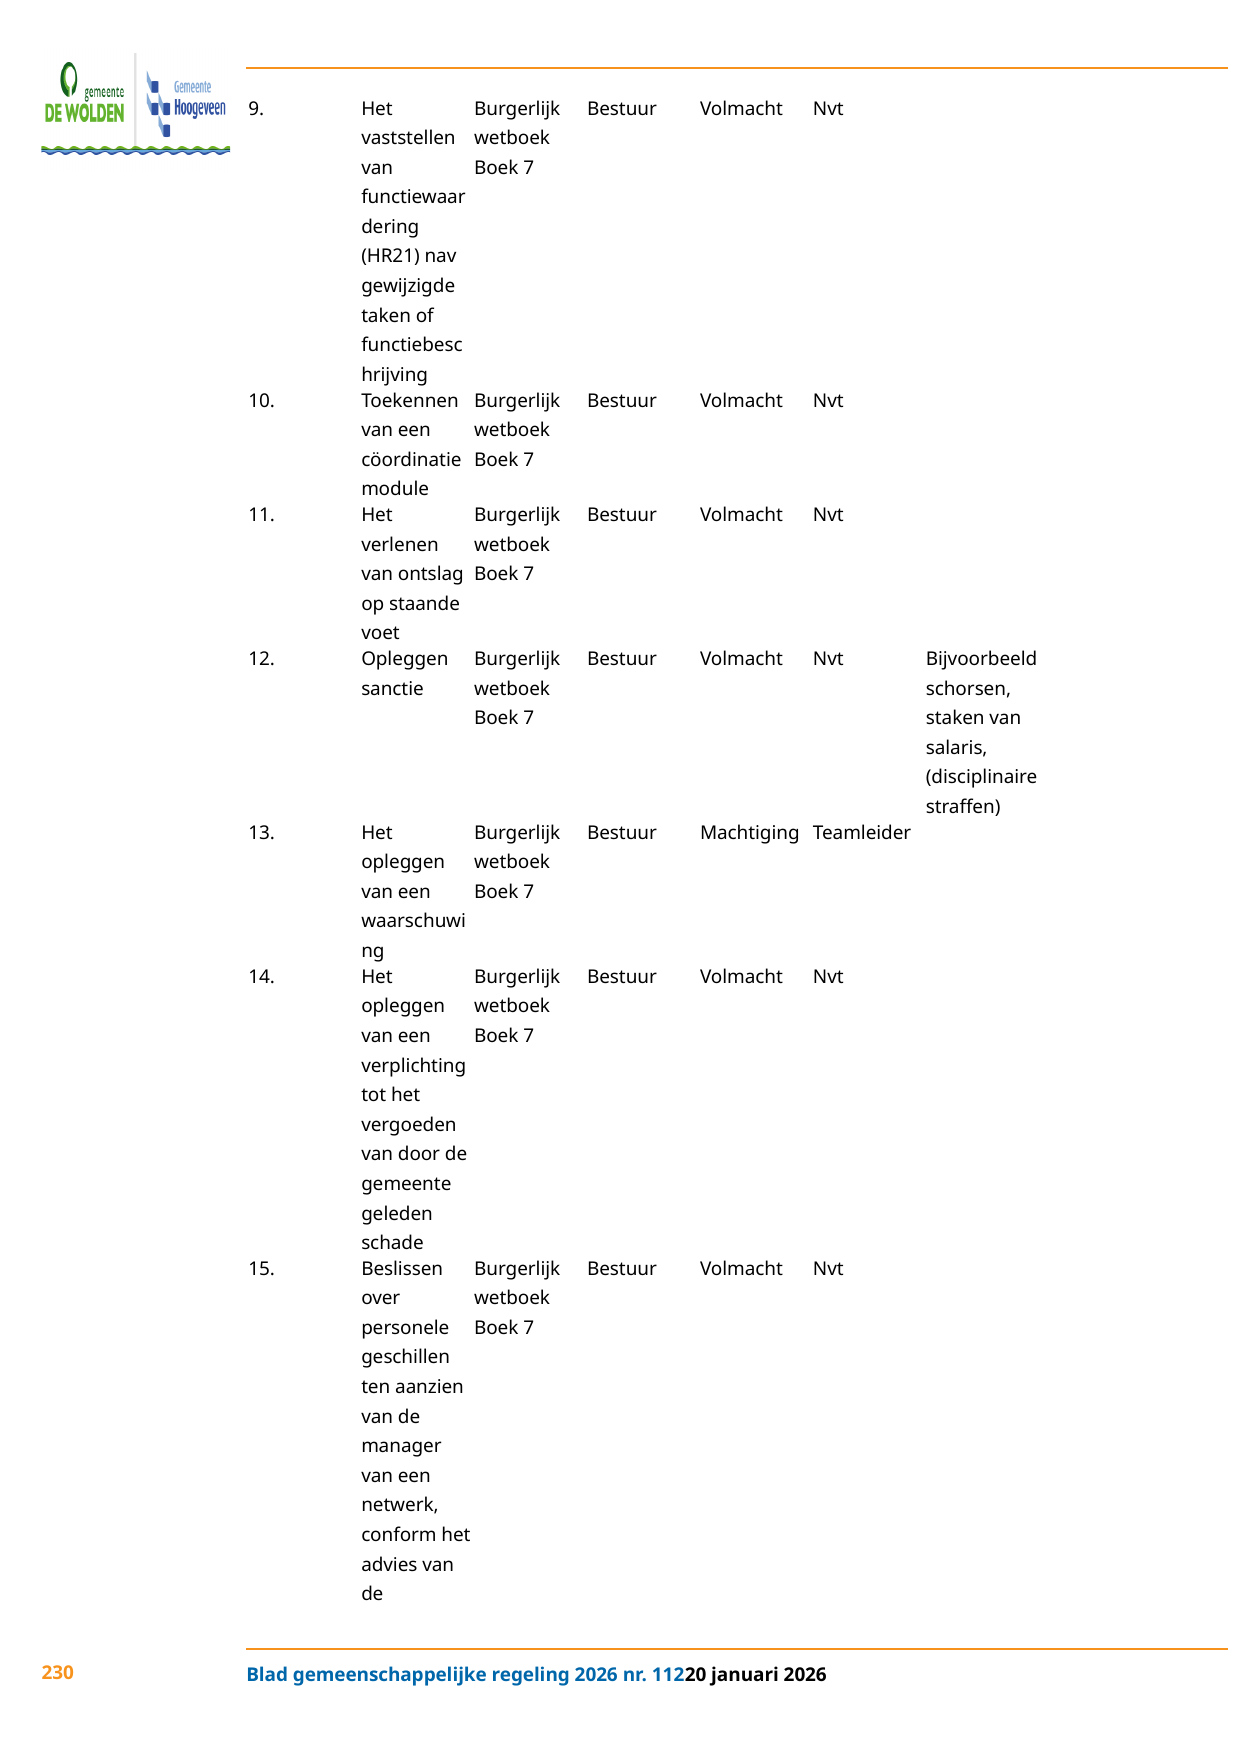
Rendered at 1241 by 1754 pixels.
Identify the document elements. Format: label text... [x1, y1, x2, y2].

table_cell Burgerlijk wetboek Boek 7 [474, 1255, 587, 1606]
table_cell Het verlenen van ontslag op staande voet [361, 501, 474, 645]
table_cell Nvt [813, 645, 926, 819]
table_cell Nvt [813, 95, 926, 387]
table_cell Burgerlijk wetboek Boek 7 [474, 501, 587, 645]
table_cell Bijvoorbeeld schorsen, staken van salaris, (disciplinaire straffen) [926, 645, 1038, 819]
table_cell Teamleider [813, 819, 926, 963]
table_cell Nvt [813, 963, 926, 1255]
table_cell Machtiging [700, 819, 813, 963]
table_cell Bestuur [587, 95, 700, 387]
table_cell Volmacht [700, 645, 813, 819]
table_cell Het opleggen van een waarschuwing [361, 819, 474, 963]
table_cell Nvt [813, 1255, 926, 1606]
table_cell Nvt [813, 387, 926, 501]
table_cell Het opleggen van een verplichting tot het vergoeden van door de gemeente geleden schade [361, 963, 474, 1255]
table_cell [926, 963, 1038, 1255]
table_cell Bestuur [587, 963, 700, 1255]
table_cell Bestuur [587, 645, 700, 819]
table_cell 9. [248, 95, 361, 387]
table_cell Beslissen over personele geschillen ten aanzien van de manager van een netwerk, conform het advies van de [361, 1255, 474, 1606]
table_cell 12. [248, 645, 361, 819]
table_cell [926, 1255, 1038, 1606]
table_cell 11. [248, 501, 361, 645]
table_cell 13. [248, 819, 361, 963]
table_cell Volmacht [700, 501, 813, 645]
table_cell 15. [248, 1255, 361, 1606]
picture [41, 47, 231, 172]
table_cell [926, 95, 1038, 387]
table_cell [926, 387, 1038, 501]
table_cell Bestuur [587, 501, 700, 645]
table_cell Volmacht [700, 95, 813, 387]
table_cell Bestuur [587, 1255, 700, 1606]
table_cell Burgerlijk wetboek Boek 7 [474, 963, 587, 1255]
table_cell Burgerlijk wetboek Boek 7 [474, 645, 587, 819]
table_cell 14. [248, 963, 361, 1255]
table_cell Burgerlijk wetboek Boek 7 [474, 95, 587, 387]
table_cell [926, 501, 1038, 645]
table_cell [926, 819, 1038, 963]
table_cell 10. [248, 387, 361, 501]
table_cell Toekennen van een cöordinatiemodule [361, 387, 474, 501]
table_cell Opleggen sanctie [361, 645, 474, 819]
table_cell Het vaststellen van functiewaardering (HR21) nav gewijzigde taken of functiebeschrijving [361, 95, 474, 387]
table_cell Bestuur [587, 387, 700, 501]
table_cell Nvt [813, 501, 926, 645]
table_cell Bestuur [587, 819, 700, 963]
table_cell Volmacht [700, 387, 813, 501]
table_cell Burgerlijk wetboek Boek 7 [474, 819, 587, 963]
table_cell Burgerlijk wetboek Boek 7 [474, 387, 587, 501]
table_cell Volmacht [700, 1255, 813, 1606]
table_cell Volmacht [700, 963, 813, 1255]
